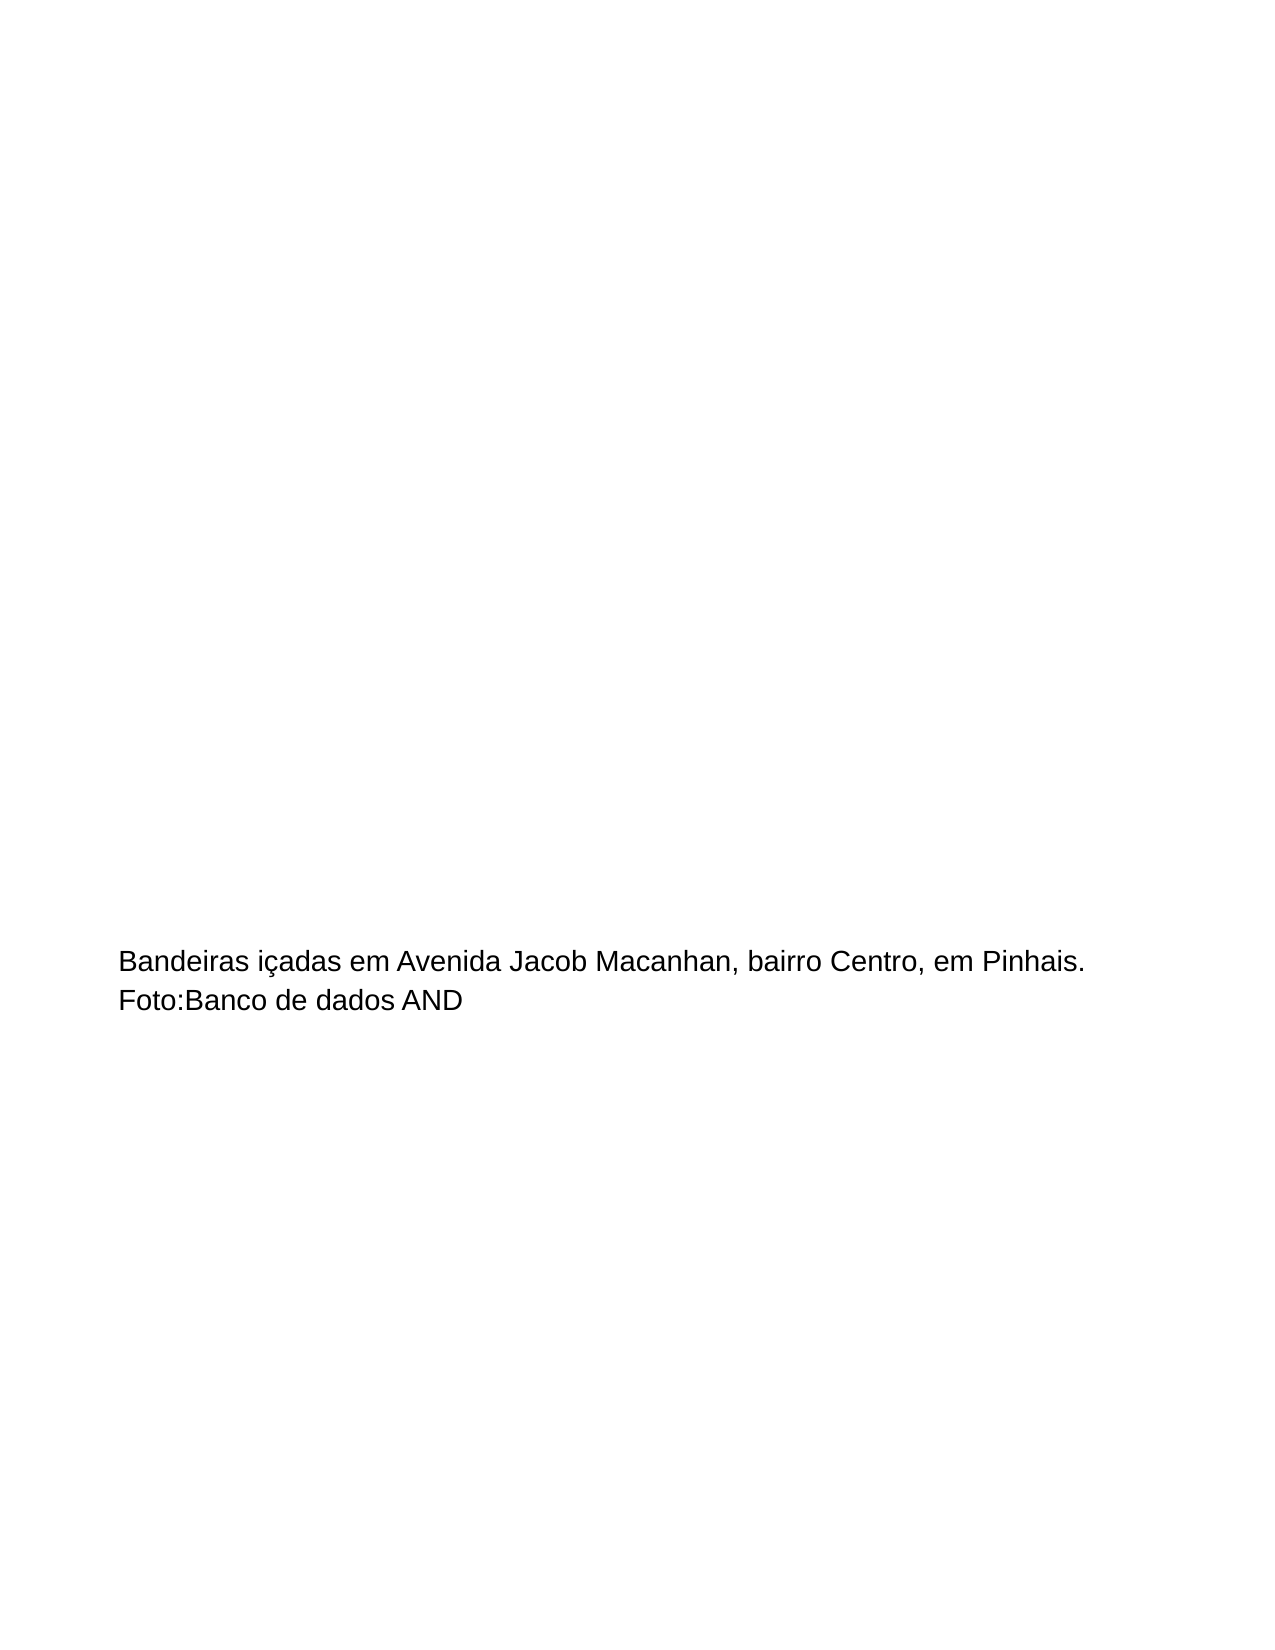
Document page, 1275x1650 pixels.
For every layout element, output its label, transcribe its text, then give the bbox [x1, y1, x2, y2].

text Bandeiras içadas em Avenida Jacob Macanhan, bairro Centro, em Pinhais. Foto:Banco de dados AND [118, 944, 1157, 1016]
